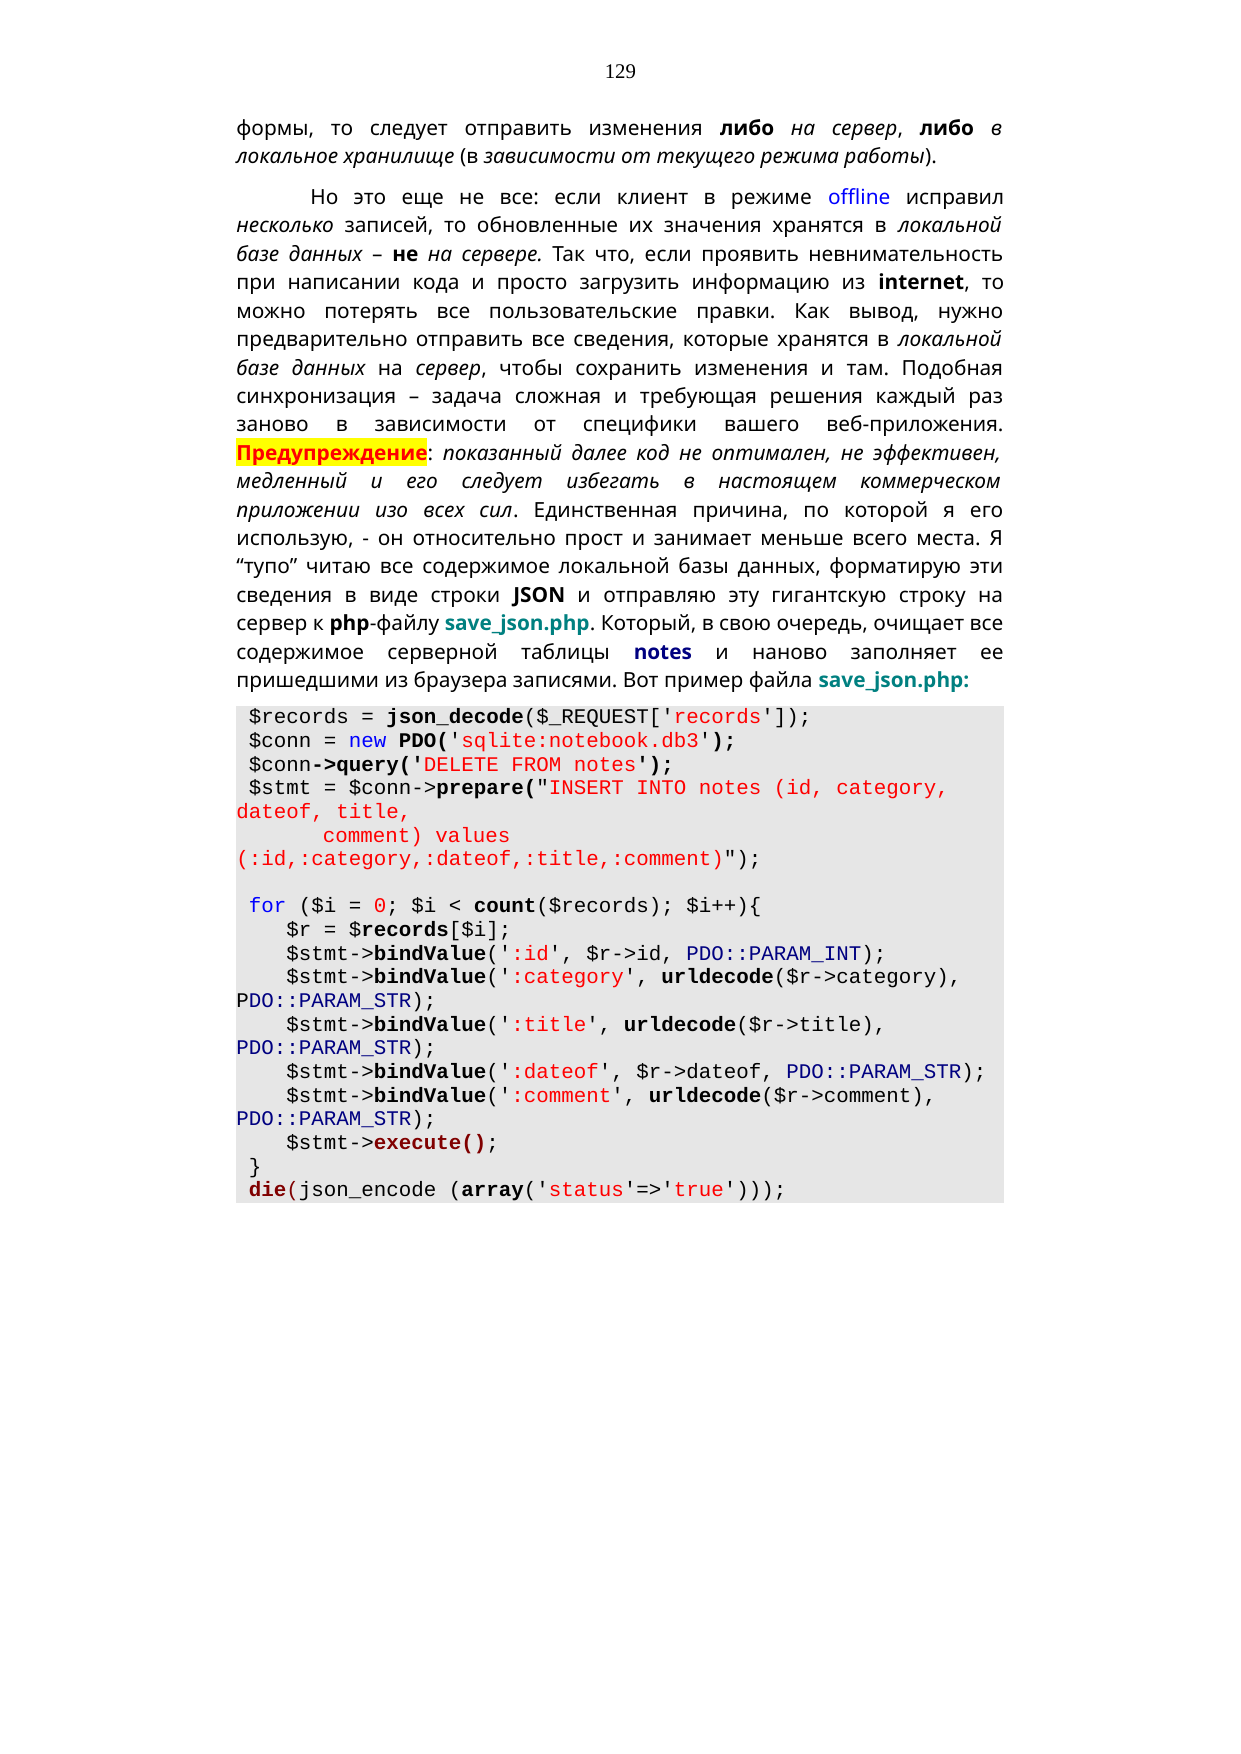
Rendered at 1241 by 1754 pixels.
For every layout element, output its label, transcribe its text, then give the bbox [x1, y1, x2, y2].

text $stmt->bindValue(':dateof', $r->dateof, PDO::PARAM_STR); [236, 1061, 1004, 1085]
text формы, то следует отправить изменения либо на сервер, либо в локальное хранилище (в зависимости от текущего режима работы). [236, 113, 1004, 169]
text Но это еще не все: если клиент в режиме offline исправил несколько записей, то обновленные их значения хранятся в локальной базе данных – не на сервере. Так что, если проявить невнимательность при написании кода и просто загрузить информацию из internet, то можно потерять все пользовательские правки. Как вывод, нужно предварительно отправить все сведения, которые хранятся в локальной базе данных на сервер, чтобы сохранить изменения и там. Подобная синхронизация – задача сложная и требующая решения каждый раз заново в зависимости от специфики вашего веб-приложения. Предупреждение: показанный далее код не оптимален, не эффективен, медленный и его следует избегать в настоящем коммерческом приложении изо всех сил. Единственная причина, по которой я его использую, - он относительно прост и занимает меньше всего места. Я “тупо” читаю все содержимое локальной базы данных, форматирую эти сведения в виде строки JSON и отправляю эту гигантскую строку на сервер к php-файлу save_json.php. Который, в свою очередь, очищает все содержимое серверной таблицы notes и наново заполняет ее пришедшими из браузера записями. Вот пример файла save_json.php: [236, 182, 1004, 694]
text comment) values (:id,:category,:dateof,:title,:comment)"); [236, 824, 1004, 872]
text $records = json_decode($_REQUEST['records']); [236, 706, 1004, 730]
text $conn = new PDO('sqlite:notebook.db3'); [236, 730, 1004, 754]
text } [236, 1156, 1004, 1179]
text $r = $records[$i]; [236, 919, 1004, 943]
text $stmt = $conn->prepare("INSERT INTO notes (id, category, dateof, title, [236, 777, 1004, 824]
text $stmt->bindValue(':category', urldecode($r->category), PDO::PARAM_STR); [236, 966, 1004, 1014]
text for ($i = 0; $i < count($records); $i++){ [236, 896, 1004, 919]
text $stmt->bindValue(':comment', urldecode($r->comment), PDO::PARAM_STR); [236, 1085, 1004, 1132]
text die(json_encode (array('status'=>'true'))); [236, 1179, 1004, 1203]
text $conn->query('DELETE FROM notes'); [236, 754, 1004, 777]
text $stmt->bindValue(':title', urldecode($r->title), PDO::PARAM_STR); [236, 1014, 1004, 1061]
text $stmt->bindValue(':id', $r->id, PDO::PARAM_INT); [236, 943, 1004, 966]
text $stmt->execute(); [236, 1132, 1004, 1156]
